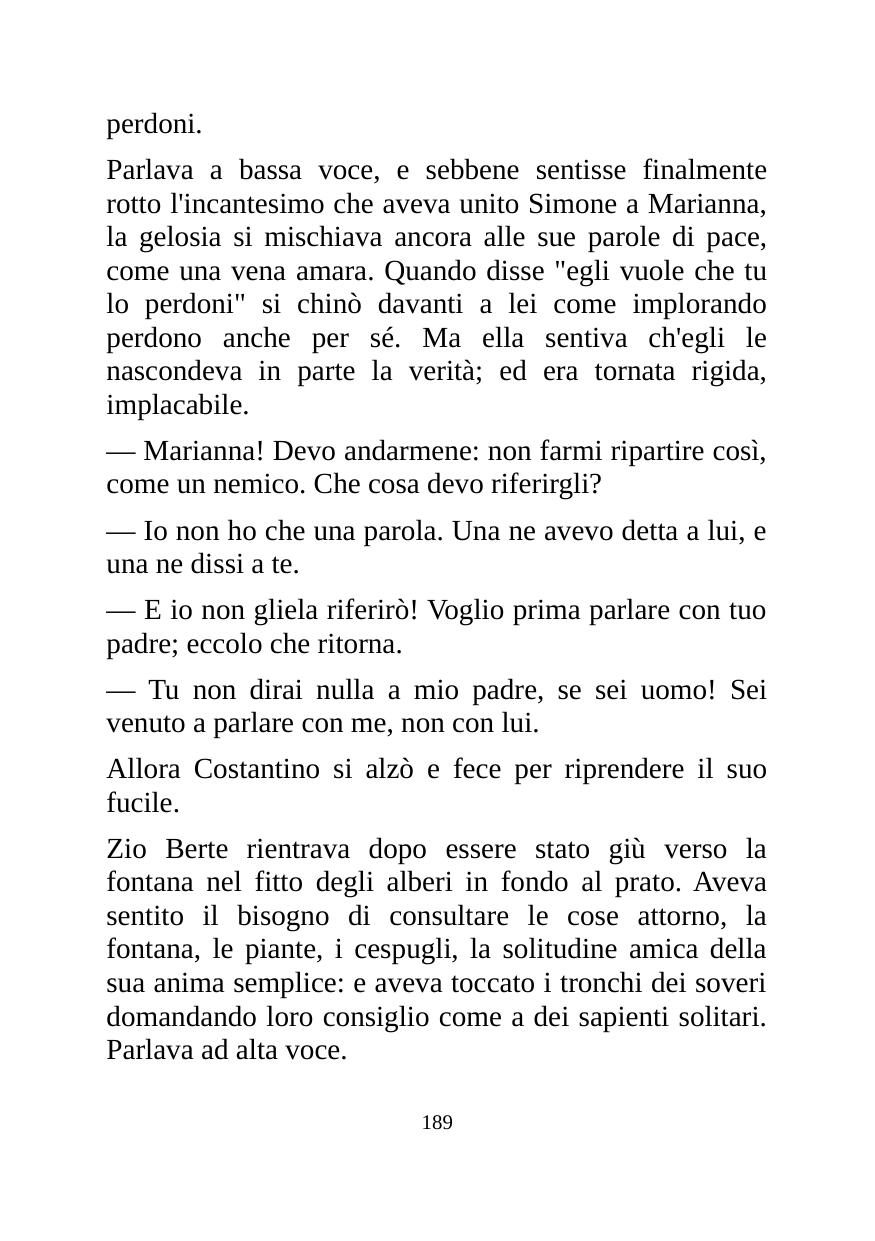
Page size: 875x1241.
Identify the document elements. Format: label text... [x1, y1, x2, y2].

text — Marianna! Devo andarmene: non farmi ripartire così, come un nemico. Che cosa devo riferirgli? [106, 433, 768, 500]
text Zio Berte rientrava dopo essere stato giù verso la fontana nel fitto degli alberi in fondo al prato. Aveva sentito il bisogno di consultare le cose attorno, la fontana, le piante, i cespugli, la solitudine amica della sua anima semplice: e aveva toccato i tronchi dei soveri domandando loro consiglio come a dei sapienti solitari. Parlava ad alta voce. [106, 831, 768, 1066]
text perdoni. [106, 106, 768, 140]
text Parlava a bassa voce, e sebbene sentisse finalmente rotto l'incantesimo che aveva unito Simone a Marianna, la gelosia si mischiava ancora alle sue parole di pace, come una vena amara. Quando disse "egli vuole che tu lo perdoni" si chinò davanti a lei come implorando perdono anche per sé. Ma ella sentiva ch'egli le nascondeva in parte la verità; ed era tornata rigida, implacabile. [106, 152, 768, 421]
text — Io non ho che una parola. Una ne avevo detta a lui, e una ne dissi a te. [106, 513, 768, 580]
text — Tu non dirai nulla a mio padre, se sei uomo! Sei venuto a parlare con me, non con lui. [106, 672, 768, 739]
text Allora Costantino si alzò e fece per riprendere il suo fucile. [106, 751, 768, 818]
text — E io non gliela riferirò! Voglio prima parlare con tuo padre; eccolo che ritorna. [106, 592, 768, 659]
